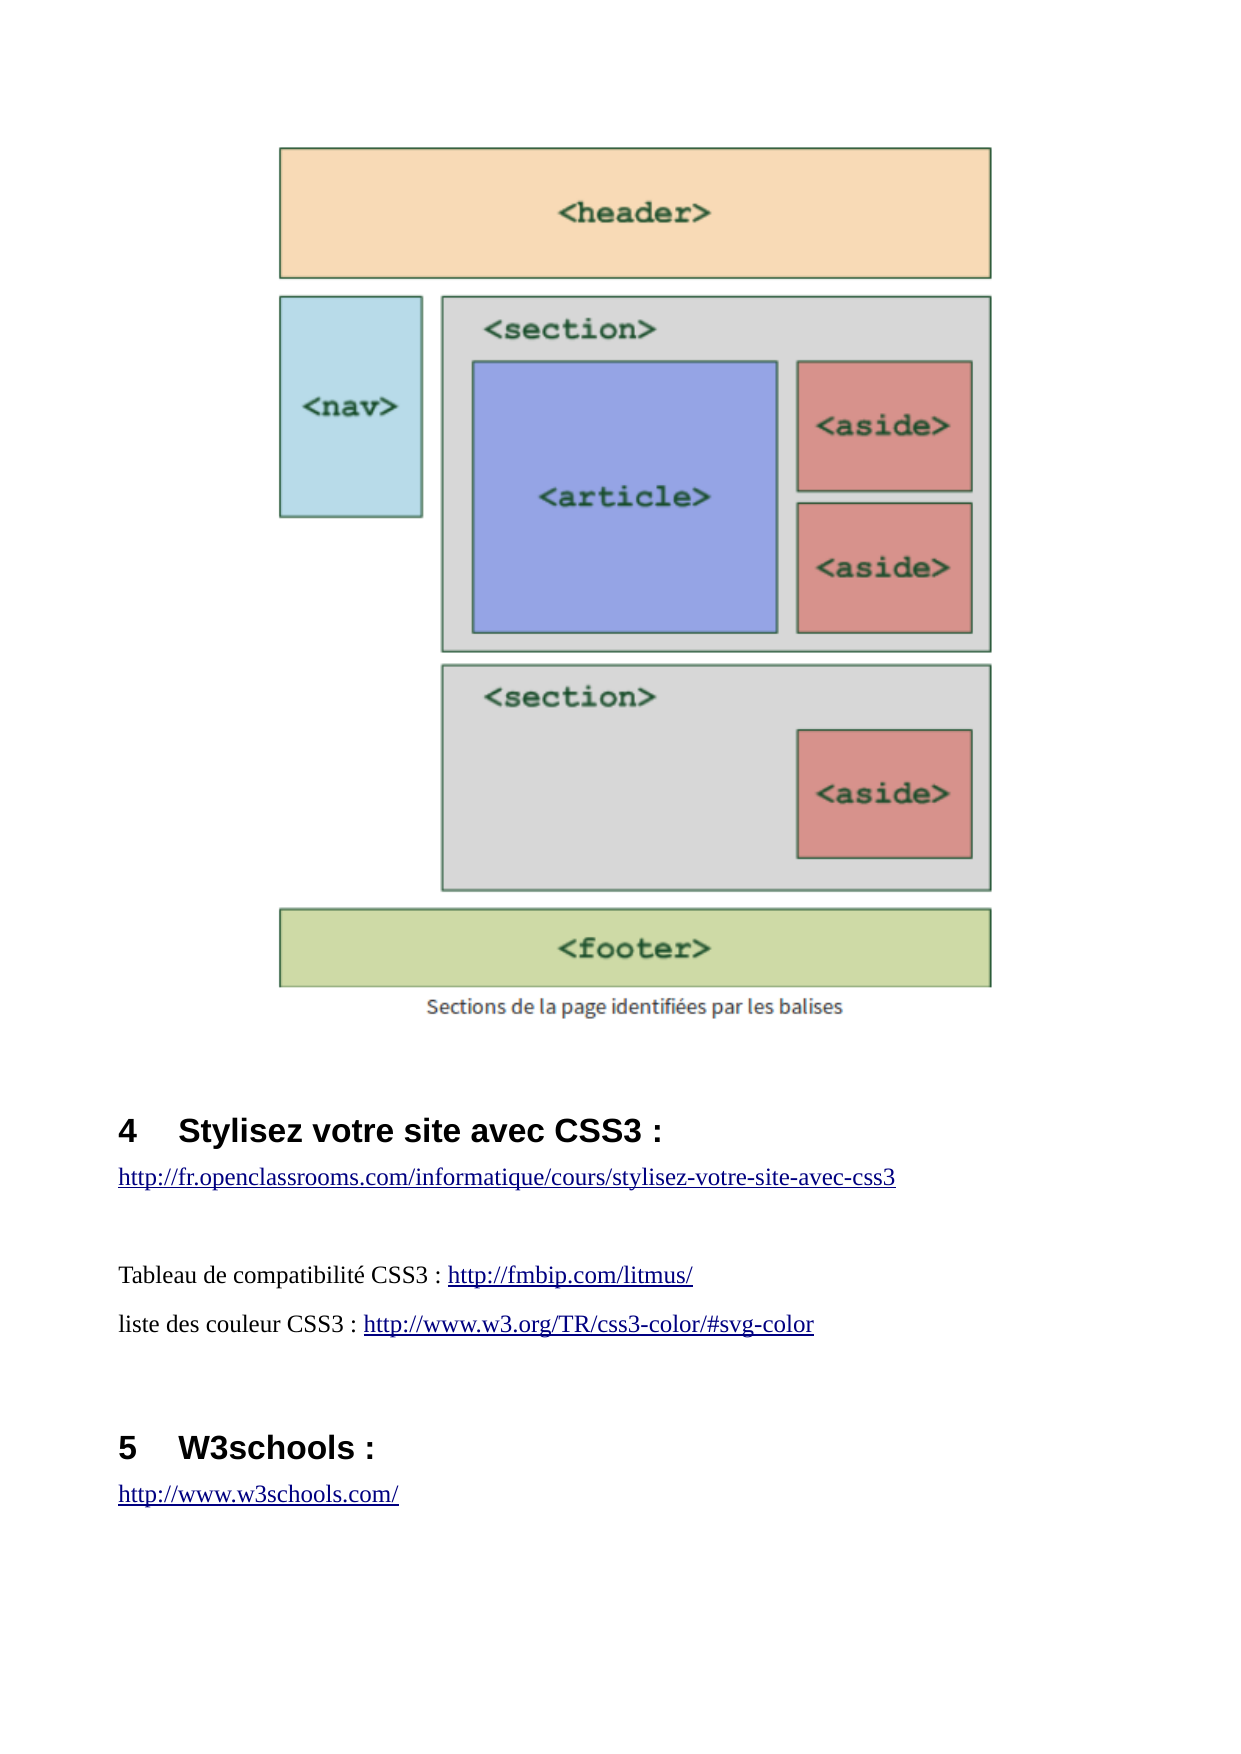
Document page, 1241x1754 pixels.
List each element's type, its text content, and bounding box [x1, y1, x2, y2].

text Tableau de compatibilité CSS3 : http://fmbip.com/litmus/ [118, 1260, 1122, 1289]
picture [221, 118, 1020, 1036]
subtitle Stylisez votre site avec CSS3 : [118, 1111, 1122, 1149]
text http://www.w3schools.com/ [118, 1479, 1122, 1508]
text liste des couleur CSS3 : http://www.w3.org/TR/css3-color/#svg-color [118, 1309, 1122, 1338]
text http://fr.openclassrooms.com/informatique/cours/stylisez-votre-site-avec-css3 [118, 1162, 1122, 1191]
subtitle W3schools : [118, 1428, 1122, 1467]
